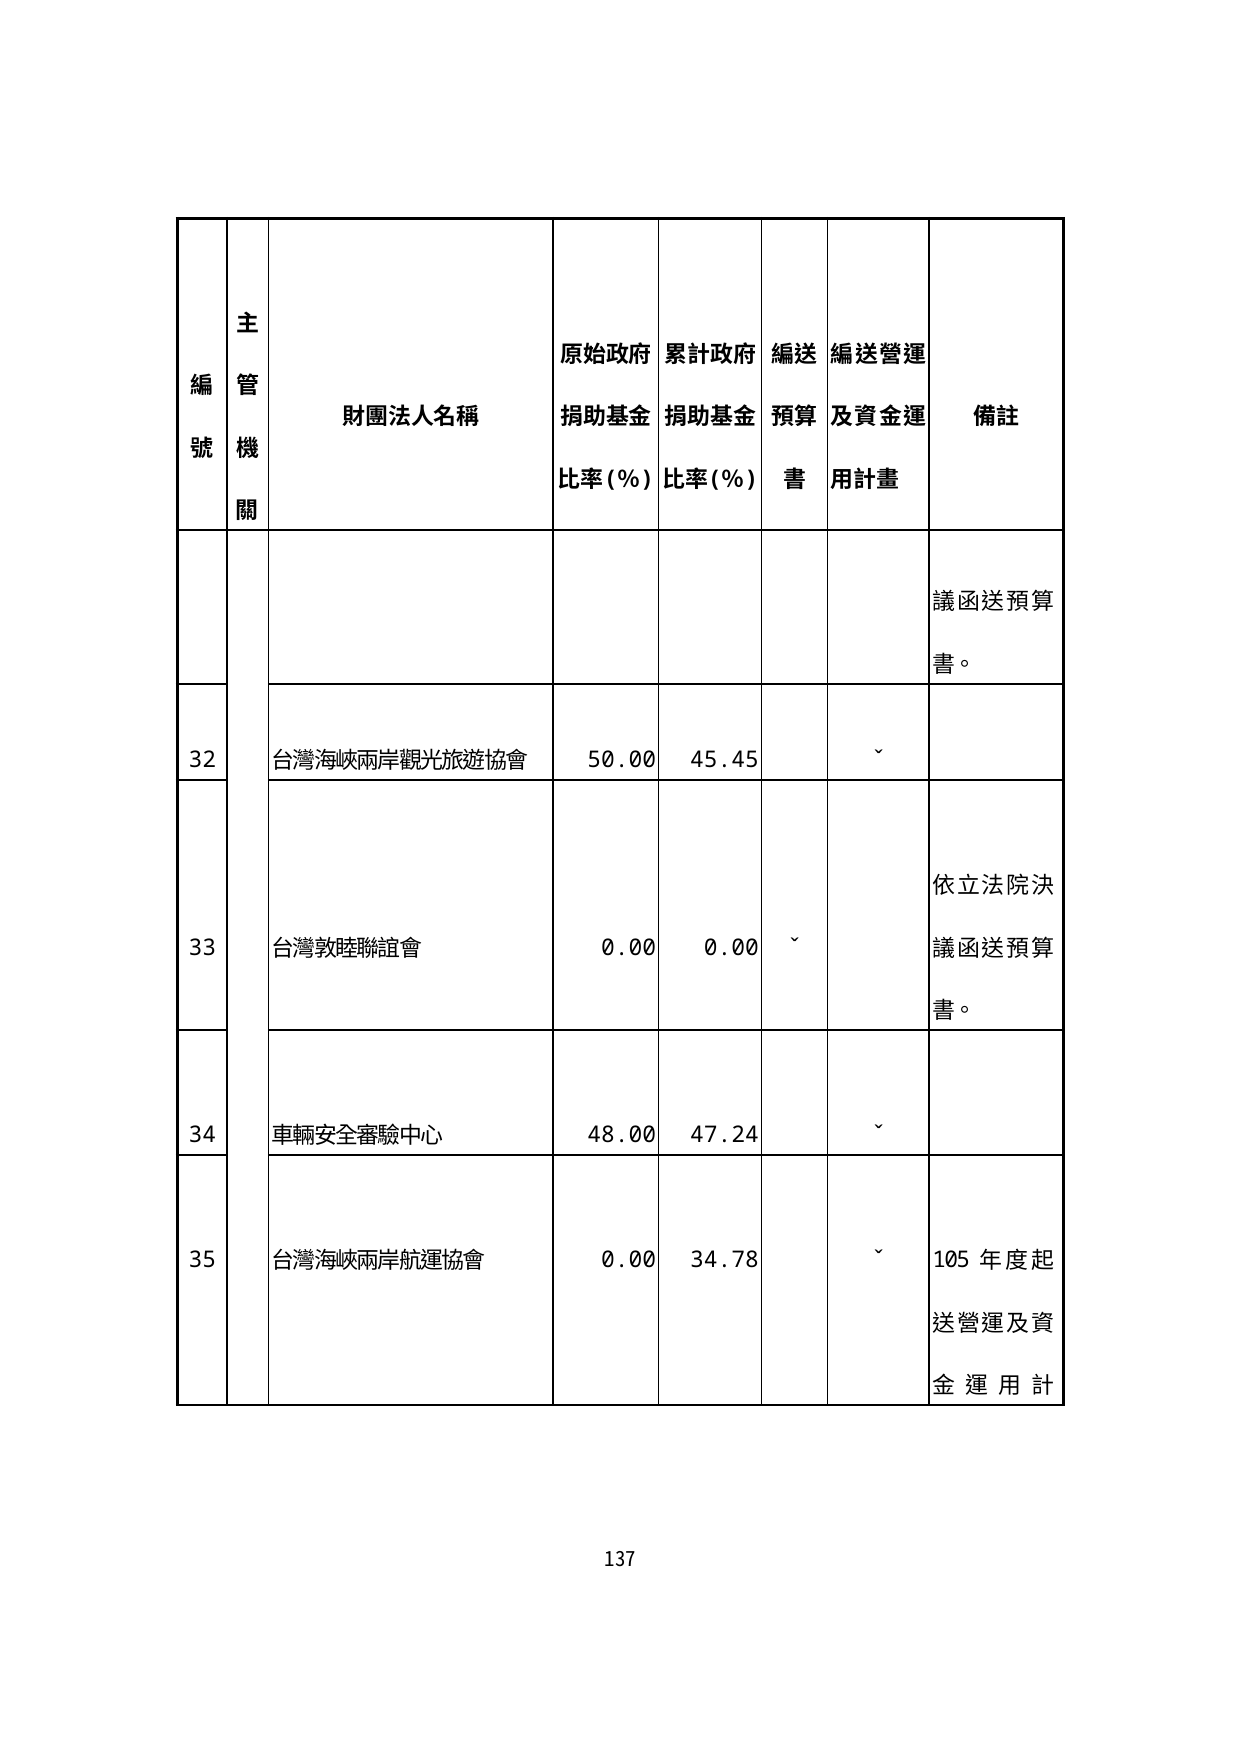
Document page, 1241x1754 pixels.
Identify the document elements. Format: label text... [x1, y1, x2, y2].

table_cell [228, 531, 268, 1404]
table_cell 50.00 [554, 685, 658, 779]
table_cell 車輛安全審驗中心 [269, 1031, 552, 1154]
table_cell 台灣敦睦聯誼會 [269, 781, 552, 1029]
table_cell 台灣海峽兩岸觀光旅遊協會 [269, 685, 552, 779]
table_header 編送營運及資金運用計畫 [828, 220, 928, 529]
table_cell ˇ [828, 685, 928, 779]
table_cell [930, 1031, 1062, 1154]
table_cell [930, 685, 1062, 779]
table_cell 105年度起送營運及資金運用計 [930, 1156, 1062, 1404]
table_cell ˇ [828, 1156, 928, 1404]
table_cell 0.00 [554, 1156, 658, 1404]
table_cell [179, 531, 226, 683]
table_cell 33 [179, 781, 226, 1029]
table_cell 45.45 [659, 685, 761, 779]
table_header 編號 [179, 220, 226, 529]
table_cell [828, 531, 928, 683]
table_cell 台灣海峽兩岸航運協會 [269, 1156, 552, 1404]
table_header 備註 [930, 220, 1062, 529]
table_cell [659, 531, 761, 683]
table_header 主管機關 [228, 220, 268, 529]
table_cell 34.78 [659, 1156, 761, 1404]
table_cell 47.24 [659, 1031, 761, 1154]
table_cell [762, 1156, 827, 1404]
table_cell [762, 685, 827, 779]
table_header 原始政府捐助基金比率(％) [554, 220, 658, 529]
table_header 財團法人名稱 [269, 220, 552, 529]
table_cell 48.00 [554, 1031, 658, 1154]
table_cell 34 [179, 1031, 226, 1154]
table_cell [269, 531, 552, 683]
table_cell [762, 531, 827, 683]
table_cell [762, 1031, 827, 1154]
table_header 編送預算書 [762, 220, 827, 529]
table_cell 32 [179, 685, 226, 779]
table_cell 依立法院決議函送預算書。 [930, 781, 1062, 1029]
table_cell ˇ [762, 781, 827, 1029]
table_cell 0.00 [659, 781, 761, 1029]
table_cell [828, 781, 928, 1029]
table_cell ˇ [828, 1031, 928, 1154]
table_cell 35 [179, 1156, 226, 1404]
table_cell 0.00 [554, 781, 658, 1029]
table_cell [554, 531, 658, 683]
table_header 累計政府捐助基金比率(％) [659, 220, 761, 529]
table_cell 議函送預算書。 [930, 531, 1062, 683]
